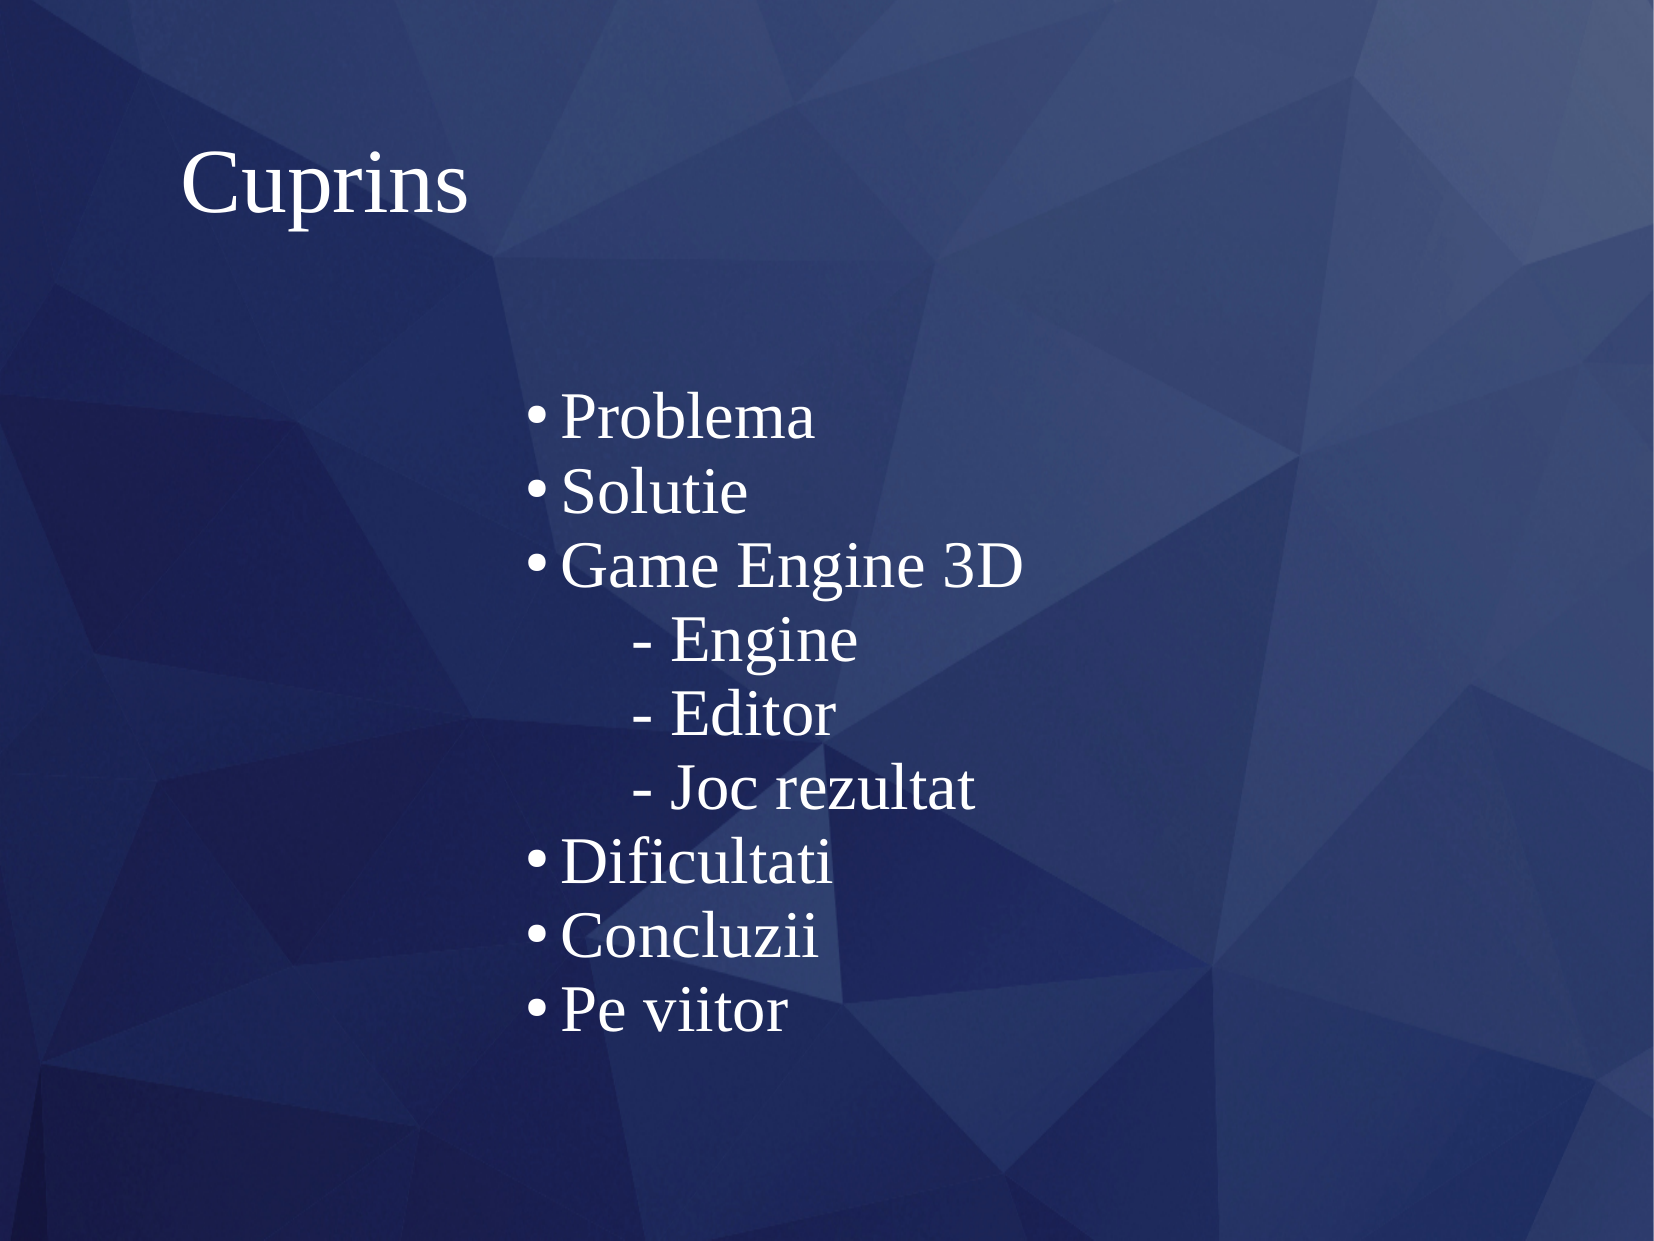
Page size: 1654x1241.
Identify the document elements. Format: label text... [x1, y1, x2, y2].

picture [0, 0, 1654, 1241]
title Cuprins [180, 77, 1478, 286]
subtitle Problema Solutie Game Engine 3D - Engine - Editor - Joc rezultat Dificultati Concluzii Pe viitor [525, 379, 1096, 1097]
